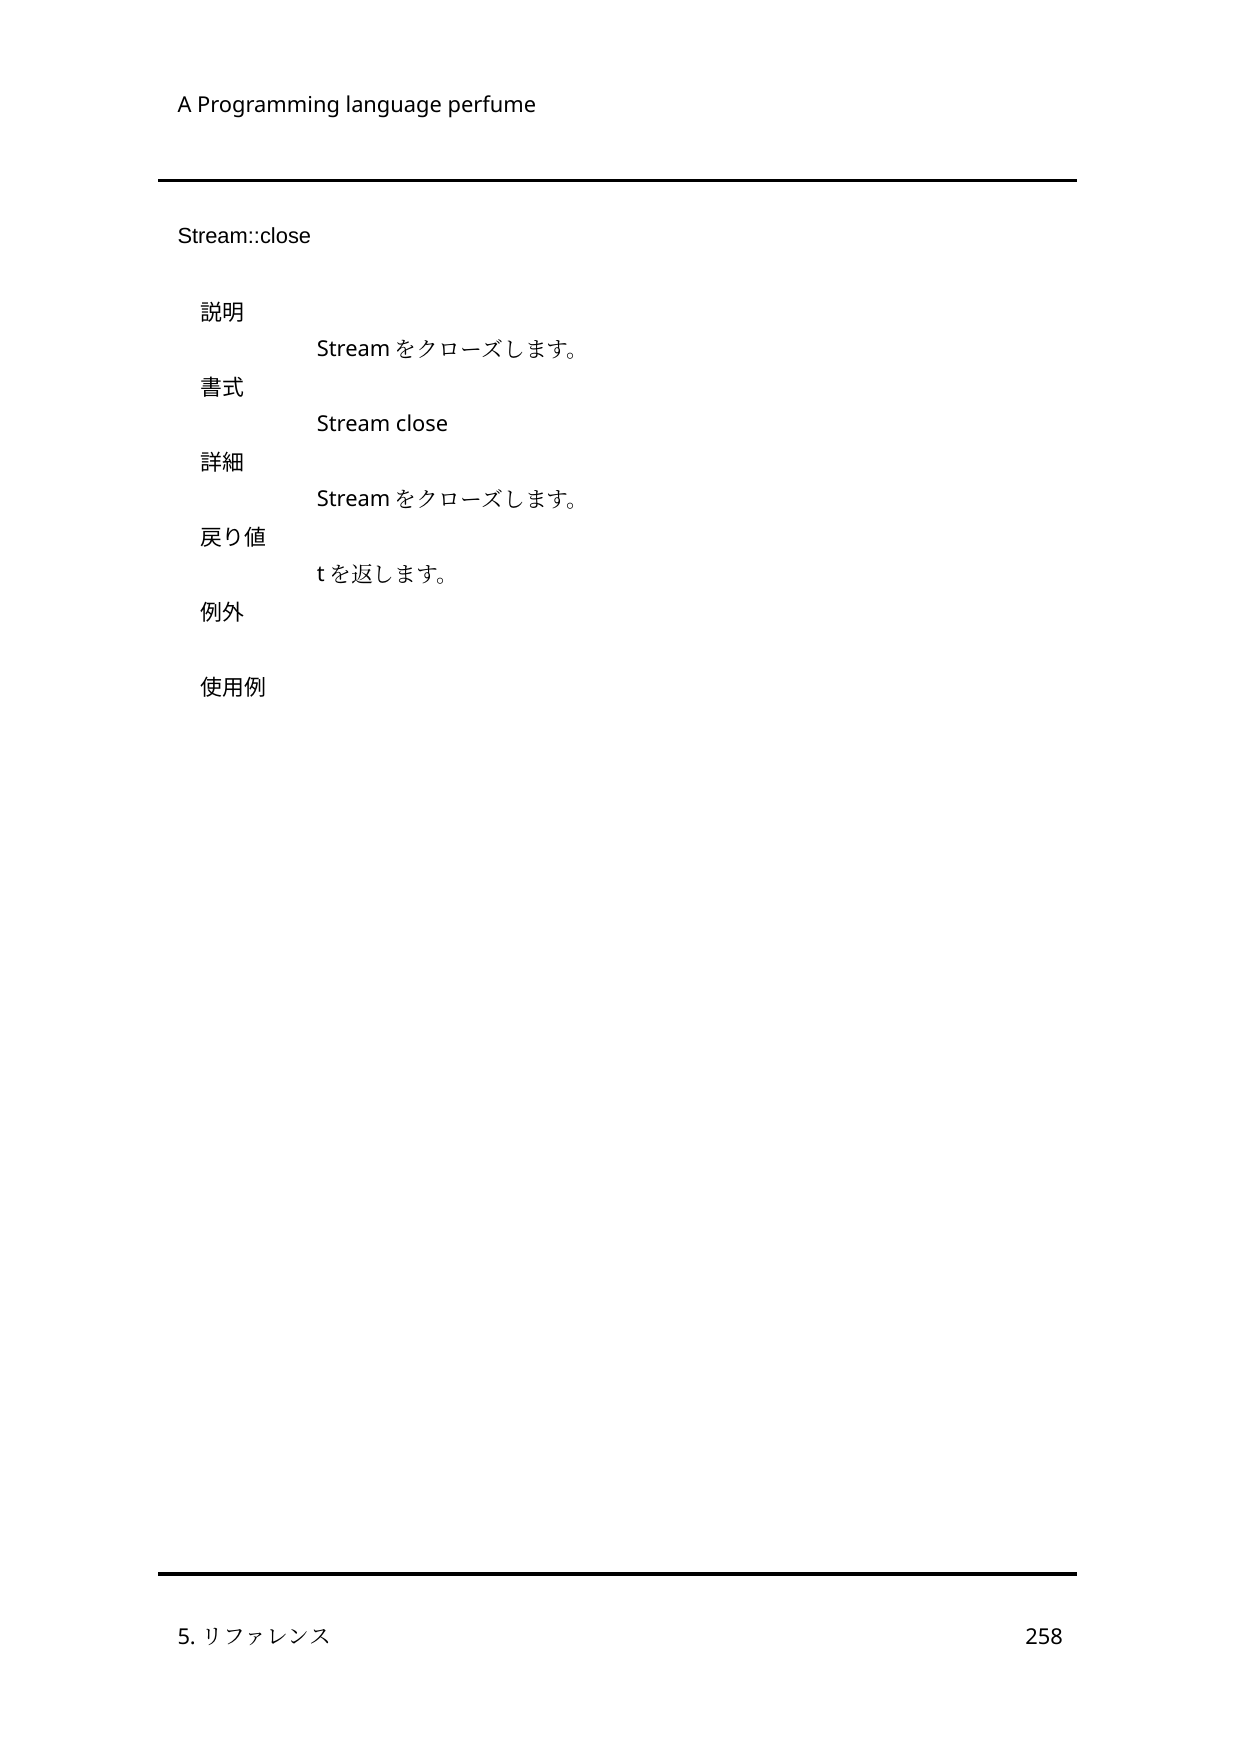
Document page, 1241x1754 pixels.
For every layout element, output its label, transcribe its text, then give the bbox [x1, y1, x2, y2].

table_cell tを返します。 [317, 517, 1063, 592]
table_cell 書式 [200, 367, 317, 442]
table_cell [317, 667, 1063, 742]
table_cell 詳細 [200, 442, 317, 517]
subtitle Stream::close [177, 217, 1063, 254]
table_header 説明 [200, 292, 317, 367]
table_header Streamをクローズします。 [317, 292, 1063, 367]
table_cell 例外 [200, 592, 317, 667]
table_cell [317, 592, 1063, 667]
table_cell Streamをクローズします。 [317, 442, 1063, 517]
table_cell 使用例 [200, 667, 317, 742]
table_cell 戻り値 [200, 517, 317, 592]
table_cell Stream close [317, 367, 1063, 442]
